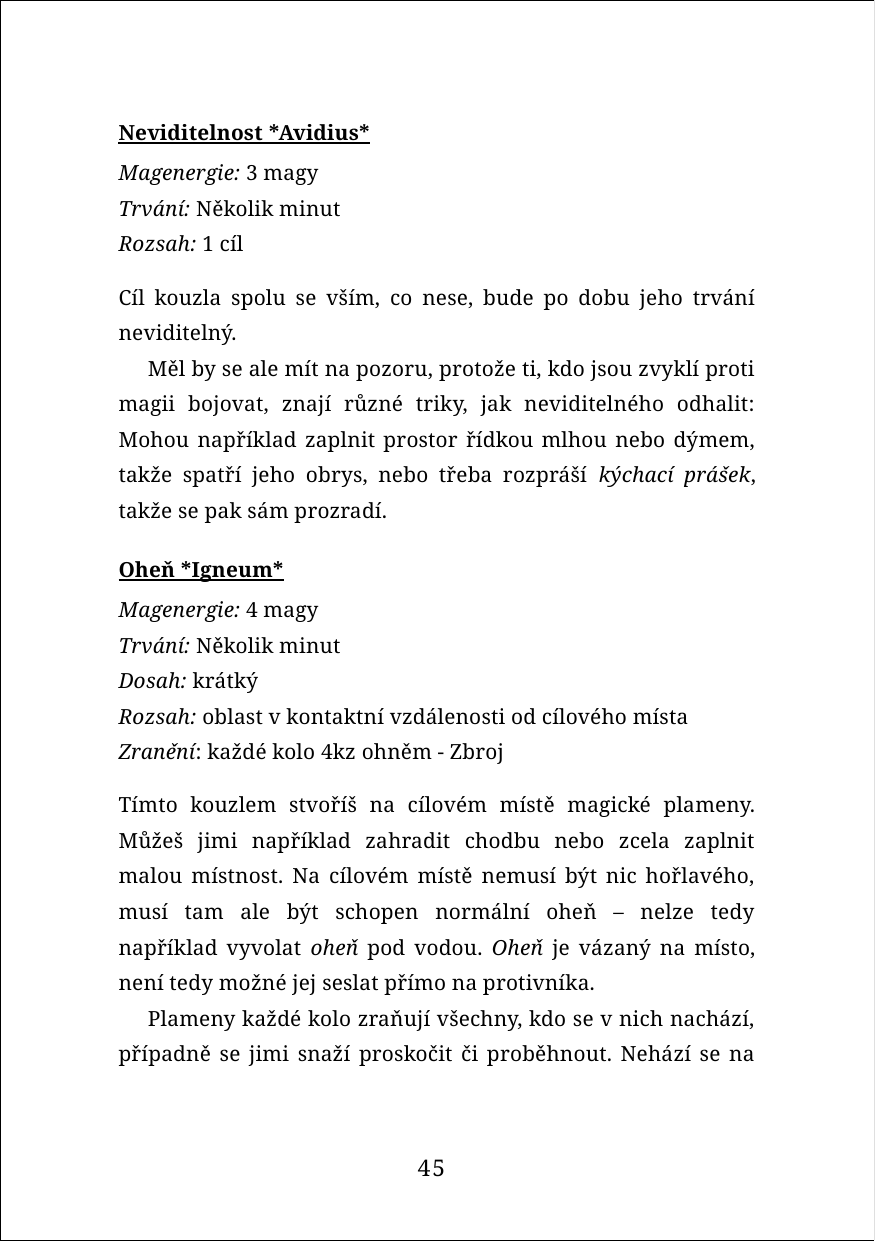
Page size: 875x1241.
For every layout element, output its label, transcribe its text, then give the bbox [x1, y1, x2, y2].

text Cíl kouzla spolu se vším, co nese, bude po dobu jeho trvání neviditelný. Měl by se ale mít na pozoru, protože ti, kdo jsou zvyklí proti magii bojovat, znají různé triky, jak neviditelného odhalit: Mohou například zaplnit prostor řídkou mlhou nebo dýmem, takže spatří jeho obrys, nebo třeba rozpráší kýchací prášek, takže se pak sám prozradí. [118, 283, 756, 524]
text Magenergie: 3 magy Trvání: Několik minut Rozsah: 1 cíl [118, 158, 756, 258]
subtitle Oheň *Igneum* [118, 555, 756, 583]
text Magenergie: 4 magy Trvání: Několik minut Dosah: krátký Rozsah: oblast v kontaktní vzdálenosti od cílového místa Zranění: každé kolo 4kz ohněm - Zbroj [118, 595, 756, 766]
subtitle Neviditelnost *Avidius* [118, 118, 756, 147]
text Tímto kouzlem stvoříš na cílovém místě magické plameny. Můžeš jimi například zahradit chodbu nebo zcela zaplnit malou místnost. Na cílovém místě nemusí být nic hořlavého, musí tam ale být schopen normální oheň – nelze tedy například vyvolat oheň pod vodou. Oheň je vázaný na místo, není tedy možné jej seslat přímo na protivníka. Plameny každé kolo zraňují všechny, kdo se v nich nachází, případně se jimi snaží proskočit či proběhnout. Nehází se na [118, 791, 756, 1068]
